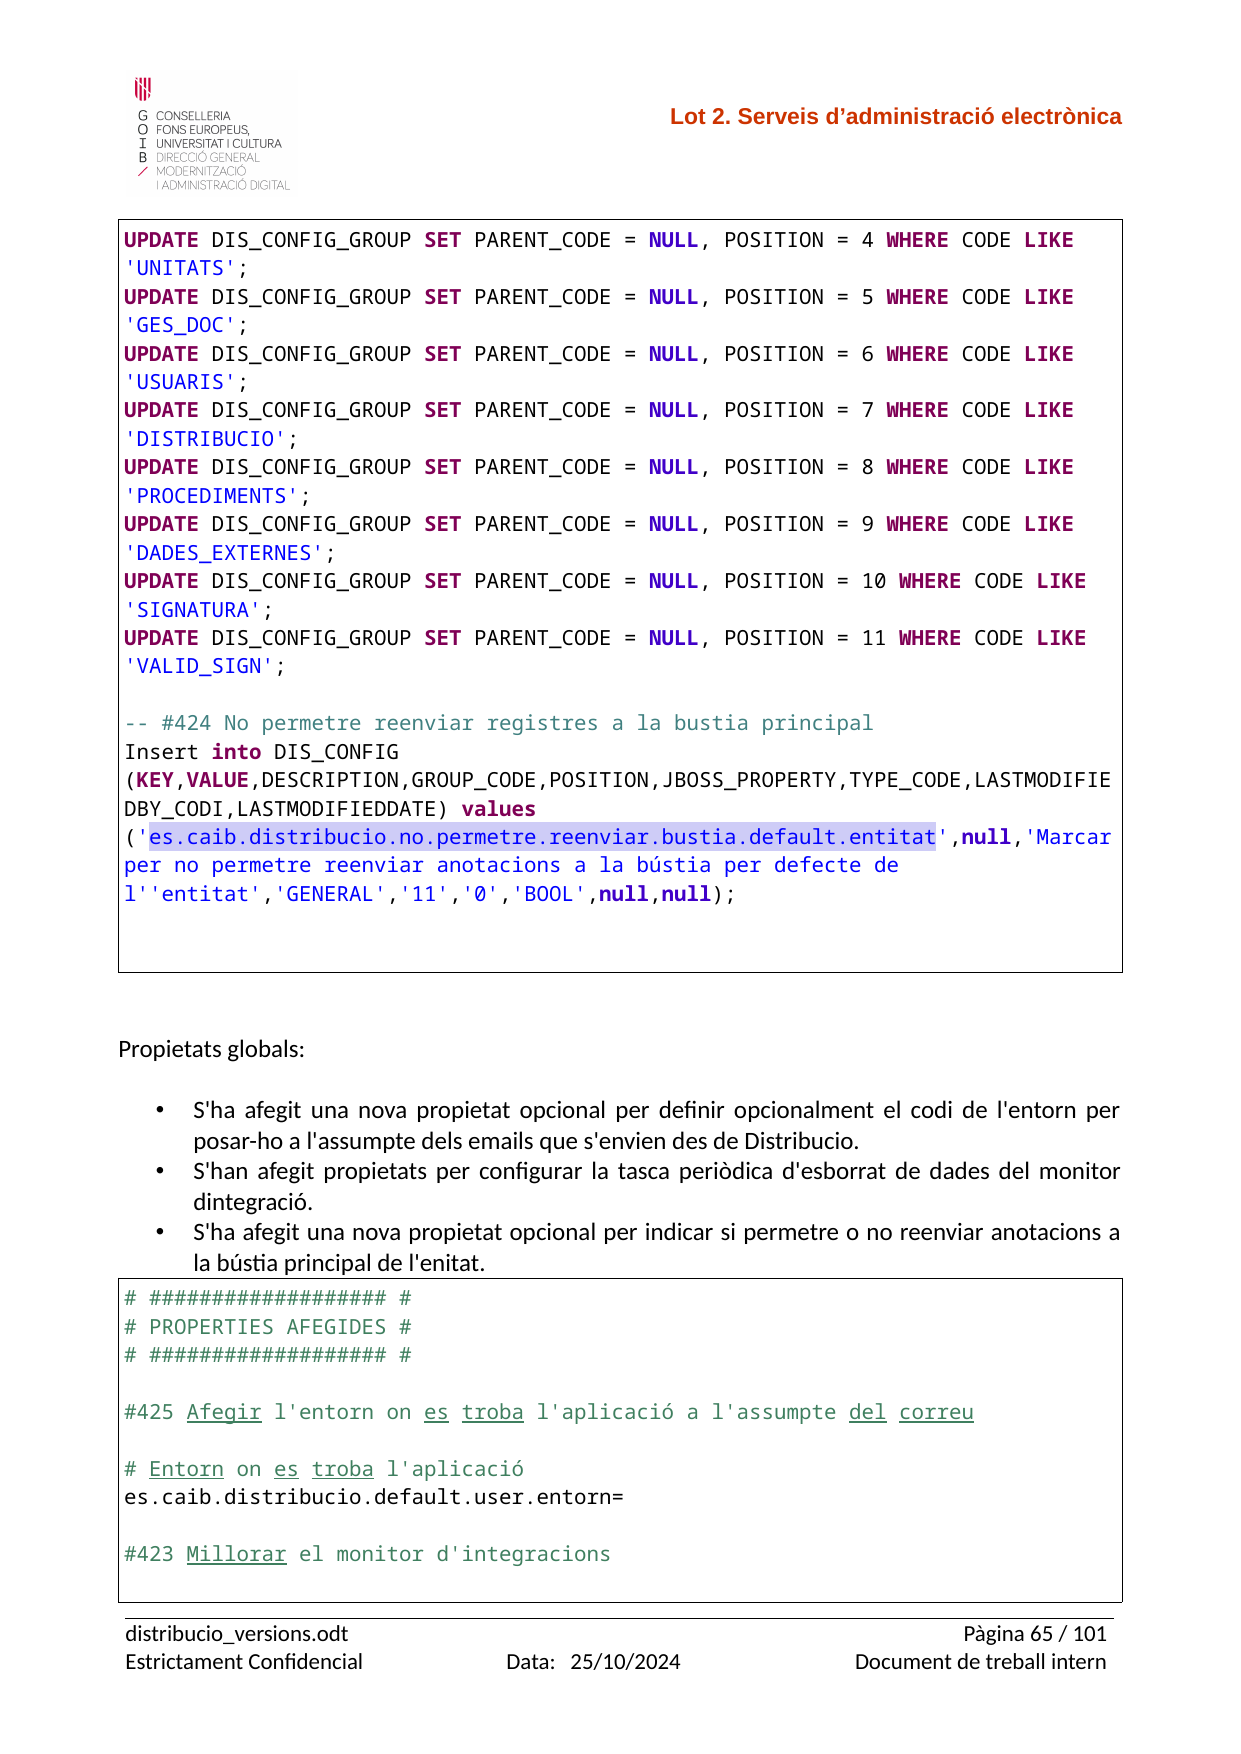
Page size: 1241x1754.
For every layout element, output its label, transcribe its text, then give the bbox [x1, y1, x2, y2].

list S'ha afegit una nova propietat opcional per indicar si permetre o no reenviar anotacions a la bústia principal de l'enitat. [156, 1216, 1122, 1277]
table_header # ################### # # PROPERTIES AFEGIDES # # ################### # #425 Afegir l'entorn on es troba l'aplicació a l'assumpte del correu # Entorn on es troba l'aplicació es.caib.distribucio.default.user.entorn= #423 Millorar el monitor d'integracions [119, 1279, 1122, 1602]
table_header UPDATE DIS_CONFIG_GROUP SET PARENT_CODE = NULL, POSITION = 4 WHERE CODE LIKE 'UNITATS'; UPDATE DIS_CONFIG_GROUP SET PARENT_CODE = NULL, POSITION = 5 WHERE CODE LIKE 'GES_DOC'; UPDATE DIS_CONFIG_GROUP SET PARENT_CODE = NULL, POSITION = 6 WHERE CODE LIKE 'USUARIS'; UPDATE DIS_CONFIG_GROUP SET PARENT_CODE = NULL, POSITION = 7 WHERE CODE LIKE 'DISTRIBUCIO'; UPDATE DIS_CONFIG_GROUP SET PARENT_CODE = NULL, POSITION = 8 WHERE CODE LIKE 'PROCEDIMENTS'; UPDATE DIS_CONFIG_GROUP SET PARENT_CODE = NULL, POSITION = 9 WHERE CODE LIKE 'DADES_EXTERNES'; UPDATE DIS_CONFIG_GROUP SET PARENT_CODE = NULL, POSITION = 10 WHERE CODE LIKE 'SIGNATURA'; UPDATE DIS_CONFIG_GROUP SET PARENT_CODE = NULL, POSITION = 11 WHERE CODE LIKE 'VALID_SIGN'; -- #424 No permetre reenviar registres a la bustia principal Insert into DIS_CONFIG (KEY,VALUE,DESCRIPTION,GROUP_CODE,POSITION,JBOSS_PROPERTY,TYPE_CODE,LASTMODIFIEDBY_CODI,LASTMODIFIEDDATE) values ('es.caib.distribucio.no.permetre.reenviar.bustia.default.entitat',null,'Marcar per no permetre reenviar anotacions a la bústia per defecte de l''entitat','GENERAL','11','0','BOOL',null,null); [119, 220, 1122, 972]
list S'ha afegit una nova propietat opcional per definir opcionalment el codi de l'entorn per posar-ho a l'assumpte dels emails que s'envien des de Distribucio. [156, 1094, 1122, 1155]
text Propietats globals: [118, 1033, 1122, 1064]
list S'han afegit propietats per configurar la tasca periòdica d'esborrat de dades del monitor dintegració. [156, 1155, 1122, 1216]
picture [126, 70, 299, 197]
